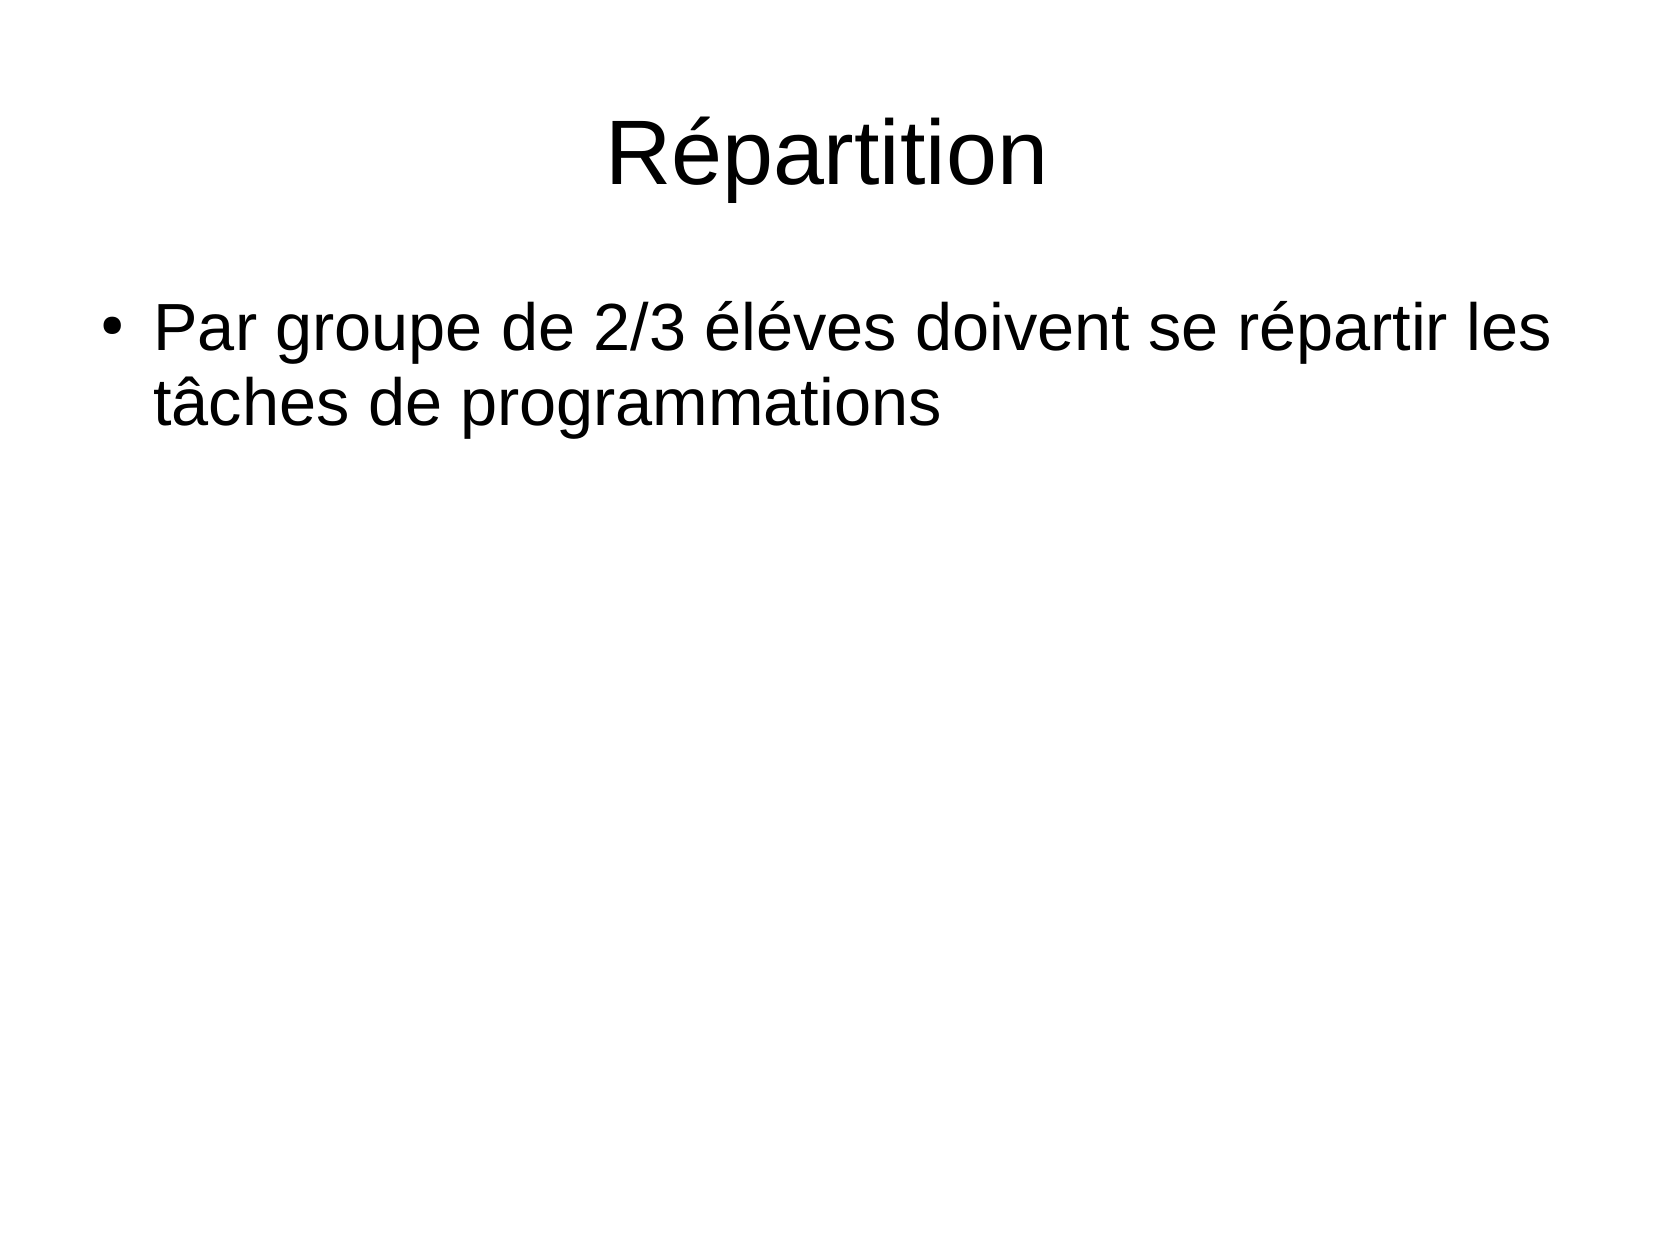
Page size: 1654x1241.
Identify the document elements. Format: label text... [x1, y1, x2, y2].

title Répartition [82, 49, 1571, 257]
list Par groupe de 2/3 éléves doivent se répartir les tâches de programmations [82, 290, 1571, 1109]
